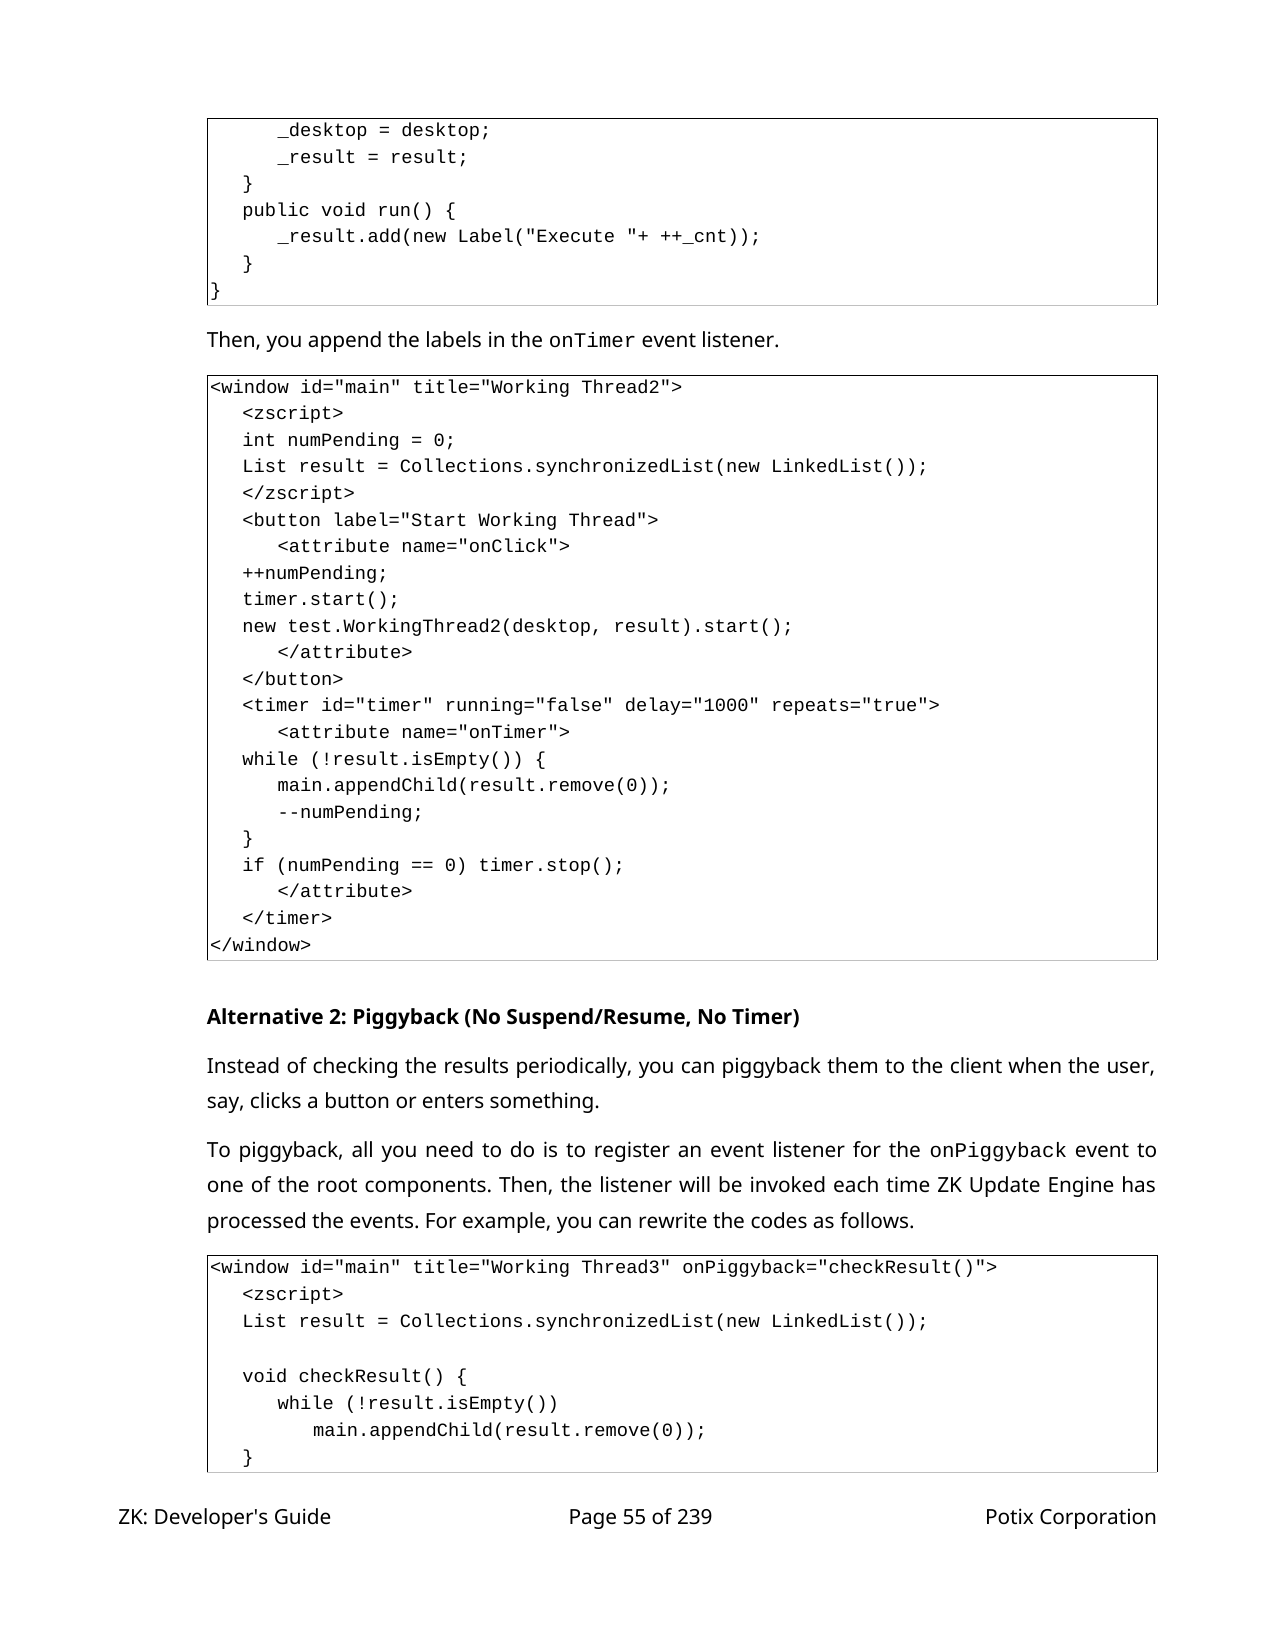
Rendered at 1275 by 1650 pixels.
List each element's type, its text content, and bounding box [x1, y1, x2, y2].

text List result = Collections.synchronizedList(new LinkedList()); [208, 1309, 1157, 1333]
text } [208, 1445, 1157, 1472]
text <window id="main" title="Working Thread3" onPiggyback="checkResult()"> [208, 1256, 1157, 1279]
text Then, you append the labels in the onTimer event listener. [207, 325, 1157, 354]
text main.appendChild(result.remove(0)); [208, 1418, 1157, 1442]
text To piggyback, all you need to do is to register an event listener for the onPiggyback event to one of the root components. Then, the listener will be invoked each time ZK Update Engine has processed the events. For example, you can rewrite the codes as follows. [207, 1135, 1157, 1234]
text Instead of checking the results periodically, you can piggyback them to the client when the user, say, clicks a button or enters something. [207, 1051, 1157, 1114]
text void checkResult() { [208, 1363, 1157, 1388]
text <window id="main" title="Working Thread2"> <zscript> int numPending = 0; List result = Collections.synchronizedList(new LinkedList()); </zscript> <button label="Start Working Thread"> <attribute name="onClick"> ++numPending; timer.start(); new test.WorkingThread2(desktop, result).start(); </attribute> </button> <timer id="timer" running="false" delay="1000" repeats="true"> <attribute name="onTimer"> while (!result.isEmpty()) { main.appendChild(result.remove(0)); --numPending; } if (numPending == 0) timer.stop(); </attribute> </timer> </window> [208, 376, 1157, 960]
text _desktop = desktop; _result = result; } public void run() { _result.add(new Label("Execute "+ ++_cnt)); } } [208, 119, 1157, 305]
subtitle Alternative 2: Piggyback (No Suspend/Resume, No Timer) [207, 1002, 1157, 1030]
text while (!result.isEmpty()) [208, 1391, 1157, 1415]
text <zscript> [208, 1282, 1157, 1306]
